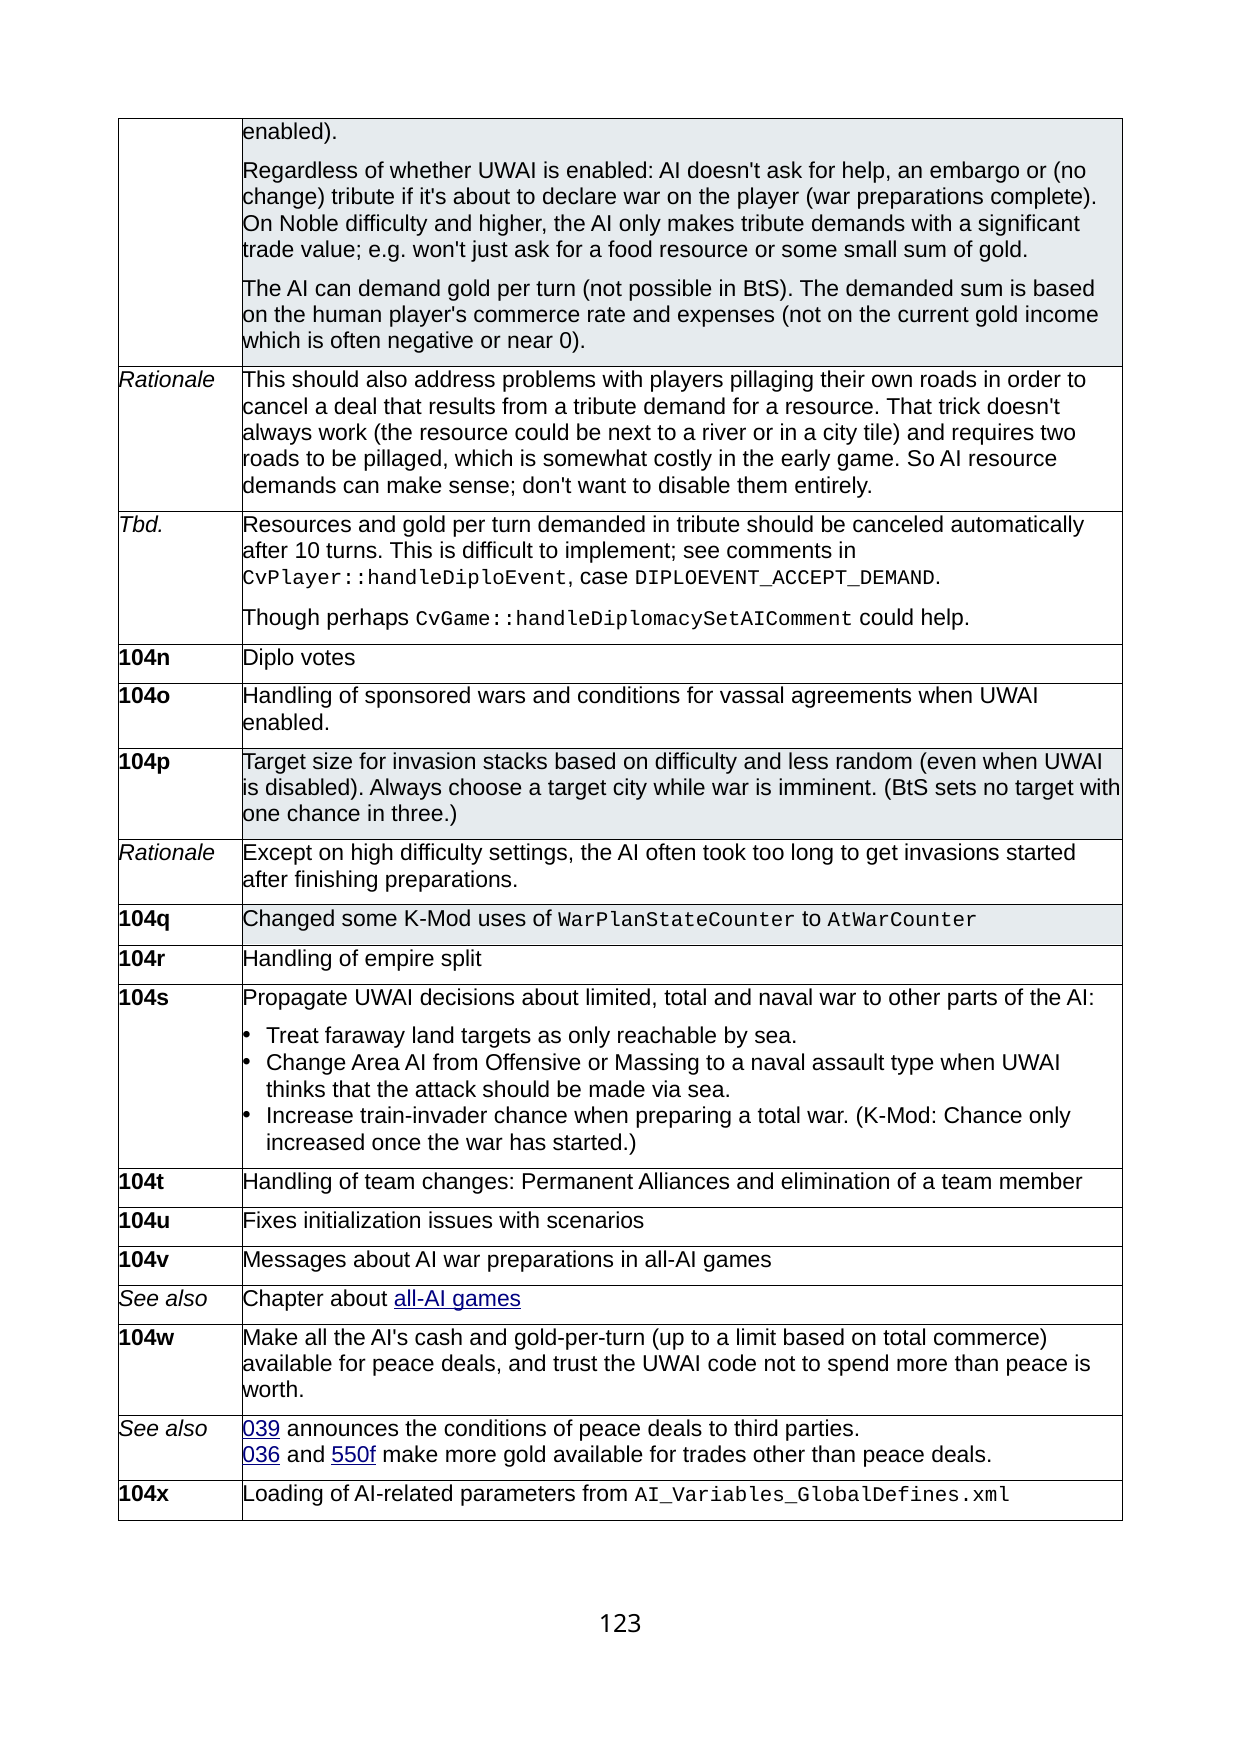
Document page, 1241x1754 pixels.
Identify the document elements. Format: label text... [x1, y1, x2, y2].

table_cell Handling of empire split [243, 946, 1122, 983]
table_cell Rationale [119, 367, 242, 511]
table_cell 104v [119, 1247, 242, 1284]
table_cell Rationale [119, 840, 242, 904]
table_cell Handling of team changes: Permanent Alliances and elimination of a team member [243, 1169, 1122, 1207]
table_cell 104r [119, 946, 242, 983]
table_cell Target size for invasion stacks based on difficulty and less random (even when UWAI is disabled). Always choose a target city while war is imminent. (BtS sets no target with one chance in three.) [243, 749, 1122, 839]
table_cell 104x [119, 1481, 242, 1520]
table_cell 104s [119, 985, 242, 1168]
table_cell 104p [119, 749, 242, 839]
table_cell Propagate UWAI decisions about limited, total and naval war to other parts of the AI: Treat faraway land targets as only reachable by sea. Change Area AI from Offensive or Massing to a naval assault type when UWAI thinks that the attack should be made via sea. Increase train-invader chance when preparing a total war. (K-Mod: Chance only increased once the war has started.) [243, 985, 1122, 1168]
table_cell See also [119, 1286, 242, 1323]
table_cell Handling of sponsored wars and conditions for vassal agreements when UWAI enabled. [243, 684, 1122, 748]
table_cell Make all the AI's cash and gold-per-turn (up to a limit based on total commerce) available for peace deals, and trust the UWAI code not to spend more than peace is worth. [243, 1325, 1122, 1415]
table_cell enabled). Regardless of whether UWAI is enabled: AI doesn't ask for help, an embargo or (no change) tribute if it's about to declare war on the player (war preparations complete). On Noble difficulty and higher, the AI only makes tribute demands with a significant trade value; e.g. won't just ask for a food resource or some small sum of gold. The AI can demand gold per turn (not possible in BtS). The demanded sum is based on the human player's commerce rate and expenses (not on the current gold income which is often negative or near 0). [243, 119, 1122, 366]
table_cell 104n [119, 645, 242, 682]
table_cell 039 announces the conditions of peace deals to third parties. 036 and 550f make more gold available for trades other than peace deals. [243, 1416, 1122, 1480]
table_cell 104q [119, 905, 242, 944]
table_cell 104t [119, 1169, 242, 1207]
table_cell Chapter about all-AI games [243, 1286, 1122, 1323]
table_cell Except on high difficulty settings, the AI often took too long to get invasions started after finishing preparations. [243, 840, 1122, 904]
table_cell Loading of AI-related parameters from AI_Variables_GlobalDefines.xml [243, 1481, 1122, 1520]
table_cell Messages about AI war preparations in all-AI games [243, 1247, 1122, 1284]
table_cell 104o [119, 684, 242, 748]
table_cell Tbd. [119, 512, 242, 643]
table_cell This should also address problems with players pillaging their own roads in order to cancel a deal that results from a tribute demand for a resource. That trick doesn't always work (the resource could be next to a river or in a city tile) and requires two roads to be pillaged, which is somewhat costly in the early game. So AI resource demands can make sense; don't want to disable them entirely. [243, 367, 1122, 511]
table_cell Fixes initialization issues with scenarios [243, 1208, 1122, 1246]
table_cell Changed some K-Mod uses of WarPlanStateCounter to AtWarCounter [243, 905, 1122, 944]
table_cell Diplo votes [243, 645, 1122, 682]
table_cell 104u [119, 1208, 242, 1246]
table_cell Resources and gold per turn demanded in tribute should be canceled automatically after 10 turns. This is difficult to implement; see comments in CvPlayer::handleDiploEvent, case DIPLOEVENT_ACCEPT_DEMAND. Though perhaps CvGame::handleDiplomacySetAIComment could help. [243, 512, 1122, 643]
table_cell See also [119, 1416, 242, 1480]
table_cell 104w [119, 1325, 242, 1415]
table_cell [119, 119, 242, 366]
